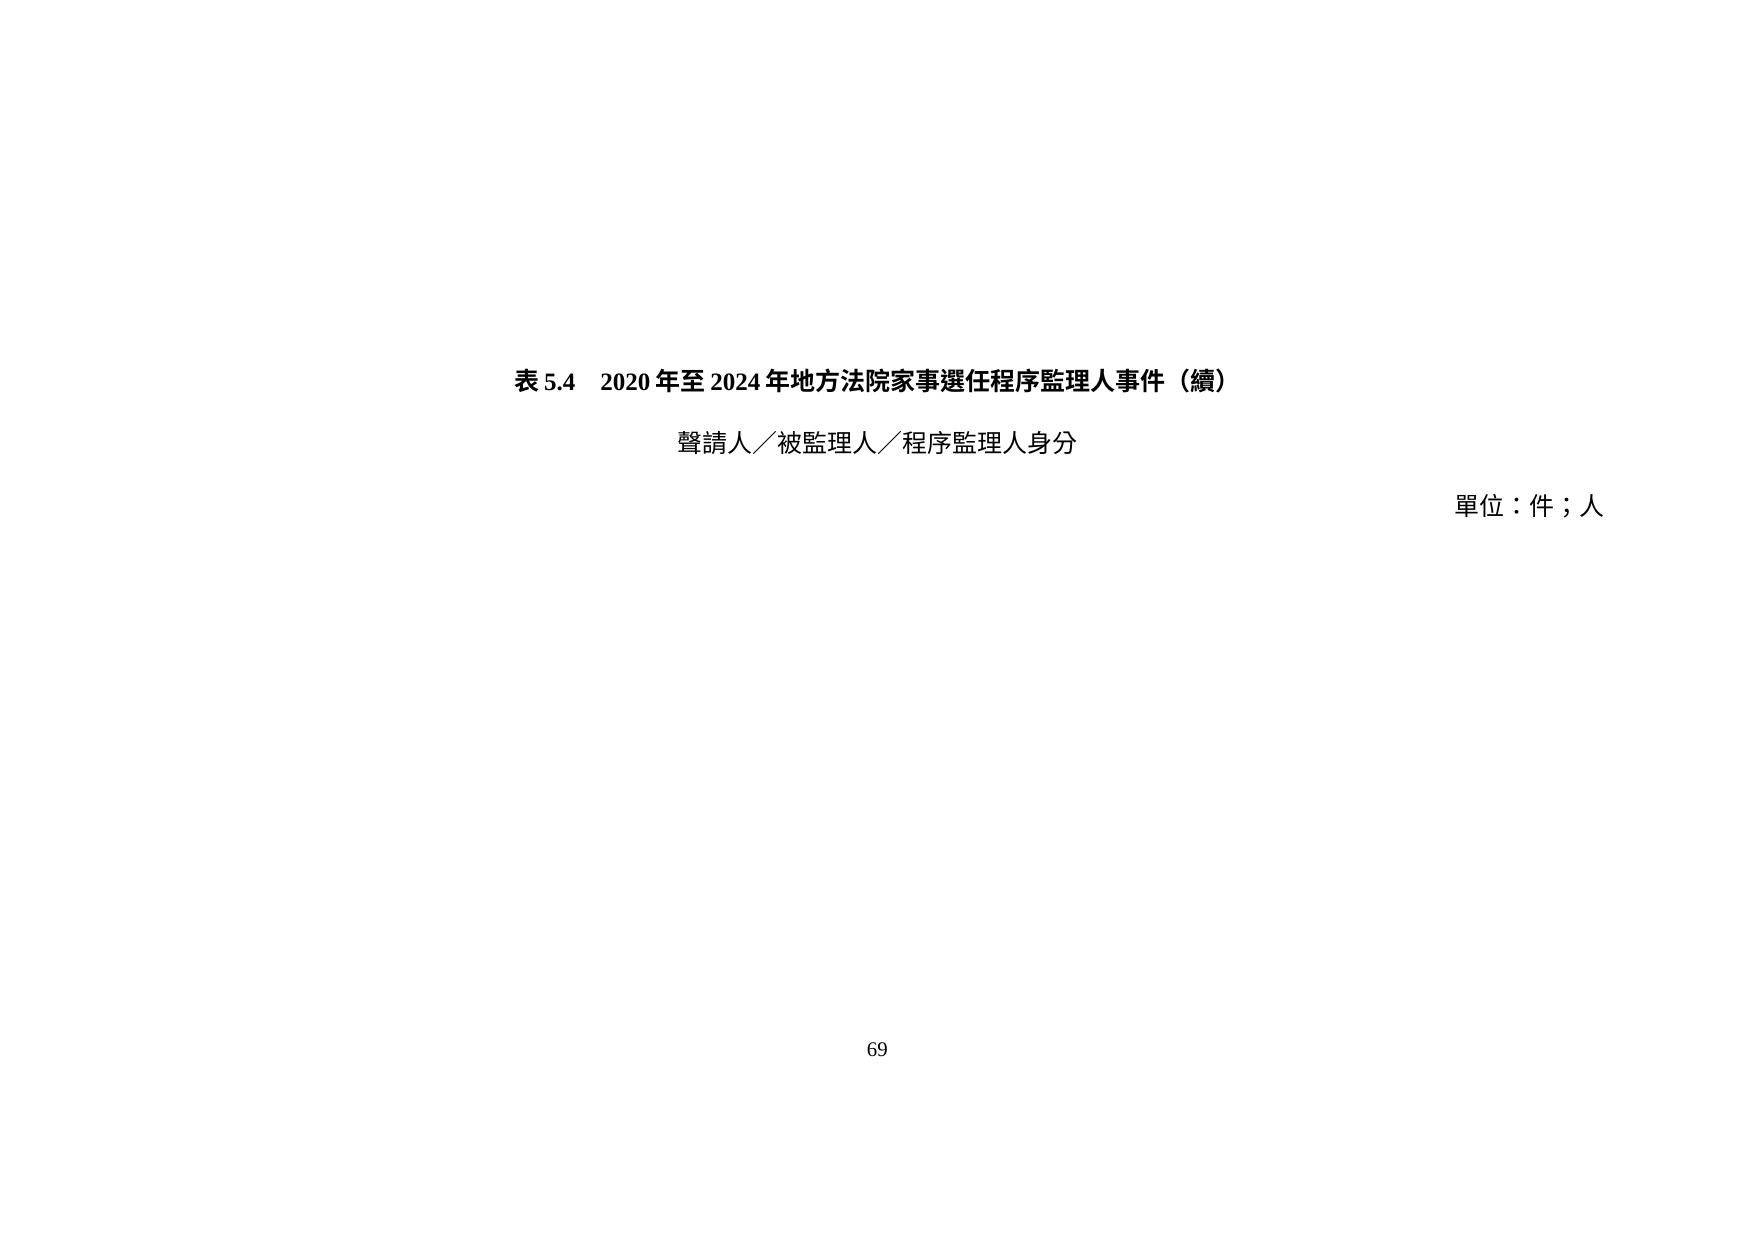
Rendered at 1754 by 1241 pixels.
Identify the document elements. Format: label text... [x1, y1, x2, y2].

text 聲請人／被監理人／程序監理人身分 [150, 400, 1604, 462]
text 表5.4 2020年至2024年地方法院家事選任程序監理人事件（續） [150, 337, 1604, 400]
text 單位：件；人 [150, 462, 1604, 525]
